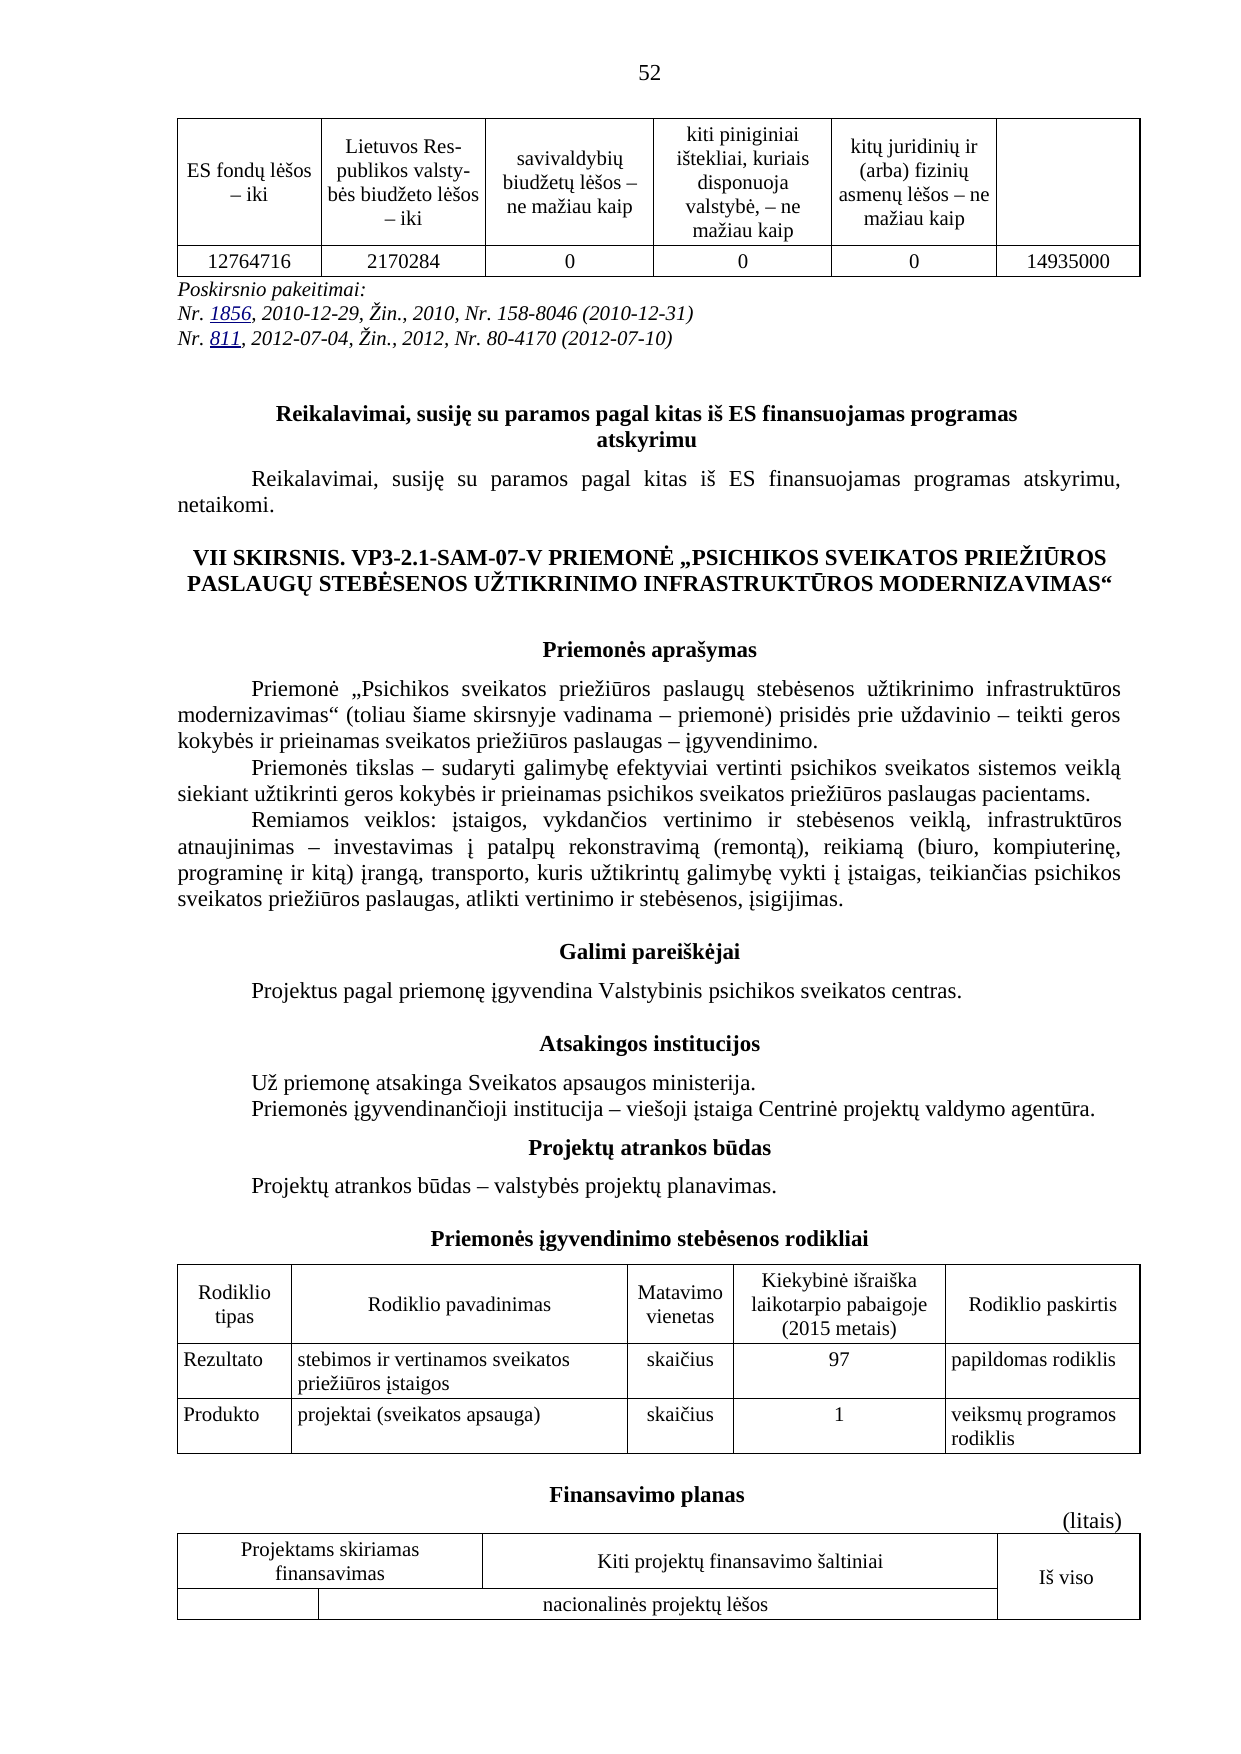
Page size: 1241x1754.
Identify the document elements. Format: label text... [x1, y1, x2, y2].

table_cell kitų juridinių ir (arba) fizinių asmenų lėšos – ne mažiau kaip [832, 119, 996, 245]
table_cell skaičius [628, 1399, 733, 1453]
table_cell 97 [734, 1344, 945, 1398]
table_header Matavimo vienetas [628, 1265, 733, 1343]
text Priemonės aprašymas [177, 636, 1122, 662]
table_header Iš viso [998, 1534, 1139, 1619]
table_cell [178, 1589, 318, 1619]
text Galimi pareiškėjai [177, 938, 1122, 964]
table_cell ES fondų lėšos – iki [178, 119, 321, 245]
table_cell Lietuvos Res­publikos valsty­bės biudžeto lėšos – iki [322, 119, 485, 245]
table_cell 1 [734, 1399, 945, 1453]
table_cell 12764716 [178, 246, 321, 276]
table_cell 0 [654, 246, 831, 276]
text Projektus pagal priemonę įgyvendina Valstybinis psichikos sveikatos centras. [177, 977, 1122, 1003]
table_cell projektai (sveikatos apsauga) [292, 1399, 627, 1453]
table_header Rodiklio tipas [178, 1265, 291, 1343]
text Finansavimo planas [177, 1481, 1122, 1507]
text Reikalavimai, susiję su paramos pagal kitas iš ES finansuojamas programas atskyrimu, netaikomi. [177, 465, 1122, 518]
table_cell nacionalinės projektų lėšos [319, 1589, 997, 1619]
text Priemonė „Psichikos sveikatos priežiūros paslaugų stebėsenos užtikrinimo infrastruktūros modernizavimas“ (toliau šiame skirsnyje vadinama – priemonė) prisidės prie uždavinio – teikti geros kokybės ir prieinamas sveikatos priežiūros paslaugas – įgyvendinimo. [177, 674, 1122, 754]
table_cell skaičius [628, 1344, 733, 1398]
table_cell stebimos ir vertinamos sveikatos priežiūros įstaigos [292, 1344, 627, 1398]
table_cell papildomas rodiklis [946, 1344, 1139, 1398]
table_cell 14935000 [997, 246, 1139, 276]
table_cell 2170284 [322, 246, 485, 276]
text Nr. 1856, 2010-12-29, Žin., 2010, Nr. 158-8046 (2010-12-31) [177, 301, 1122, 325]
text Projektų atrankos būdas [177, 1134, 1122, 1160]
text Priemonės tikslas – sudaryti galimybę efektyviai vertinti psichikos sveikatos sistemos veiklą siekiant užtikrinti geros kokybės ir prieinamas psichikos sveikatos priežiūros paslaugas pacientams. [177, 754, 1122, 806]
text Atsakingos institucijos [177, 1030, 1122, 1056]
table_header Rodiklio pavadinimas [292, 1265, 627, 1343]
table_header Projektams skiriamas finansavimas [178, 1534, 482, 1588]
table_cell 0 [486, 246, 653, 276]
table_header Rodiklio paskirtis [946, 1265, 1139, 1343]
text Projektų atrankos būdas – valstybės projektų planavimas. [177, 1173, 1122, 1199]
table_cell Produkto [178, 1399, 291, 1453]
table_cell Rezultato [178, 1344, 291, 1398]
table_header Kiti projektų finansavimo šaltiniai [483, 1534, 997, 1588]
text Priemonės įgyvendinimo stebėsenos rodikliai [177, 1225, 1122, 1252]
table_cell veiksmų programos rodiklis [946, 1399, 1139, 1453]
text Priemonės įgyvendinančioji institucija – viešoji įstaiga Centrinė projektų valdymo agentūra. [177, 1095, 1122, 1121]
table_cell savivaldybių biudžetų lėšos – ne mažiau kaip [486, 119, 653, 245]
text Nr. 811, 2012-07-04, Žin., 2012, Nr. 80-4170 (2012-07-10) [177, 325, 1122, 349]
text Reikalavimai, susiję su paramos pagal kitas iš ES finansuojamas programas atskyrimu [177, 400, 1122, 453]
table_header Kiekybinė išraiška laikotarpio pabaigoje (2015 metais) [734, 1265, 945, 1343]
text (litais) [177, 1507, 1122, 1533]
text Poskirsnio pakeitimai: [177, 277, 1122, 301]
table_cell kiti piniginiai ištekliai, kuriais disponuoja valstybė, – ne mažiau kaip [654, 119, 831, 245]
text Remiamos veiklos: įstaigos, vykdančios vertinimo ir stebėsenos veiklą, infrastruktūros atnaujinimas – investavimas į patalpų rekonstravimą (remontą), reikiamą (biuro, kompiuterinę, programinę ir kitą) įrangą, transporto, kuris užtikrintų galimybę vykti į įstaigas, teikiančias psichikos sveikatos priežiūros paslaugas, atlikti vertinimo ir stebėsenos, įsigijimas. [177, 806, 1122, 912]
table_header [997, 119, 1139, 245]
text Už priemonę atsakinga Sveikatos apsaugos ministerija. [177, 1068, 1122, 1095]
subtitle VII SKIRSNIS. VP3-2.1-SAM-07-V PRIEMONĖ „PSICHIKOS SVEIKATOS PRIEŽIŪROS PASLAUGŲ STEBĖSENOS UŽTIKRINIMO INFRASTRUKTŪROS MODERNIZAVIMAS“ [177, 544, 1122, 597]
table_cell 0 [832, 246, 996, 276]
